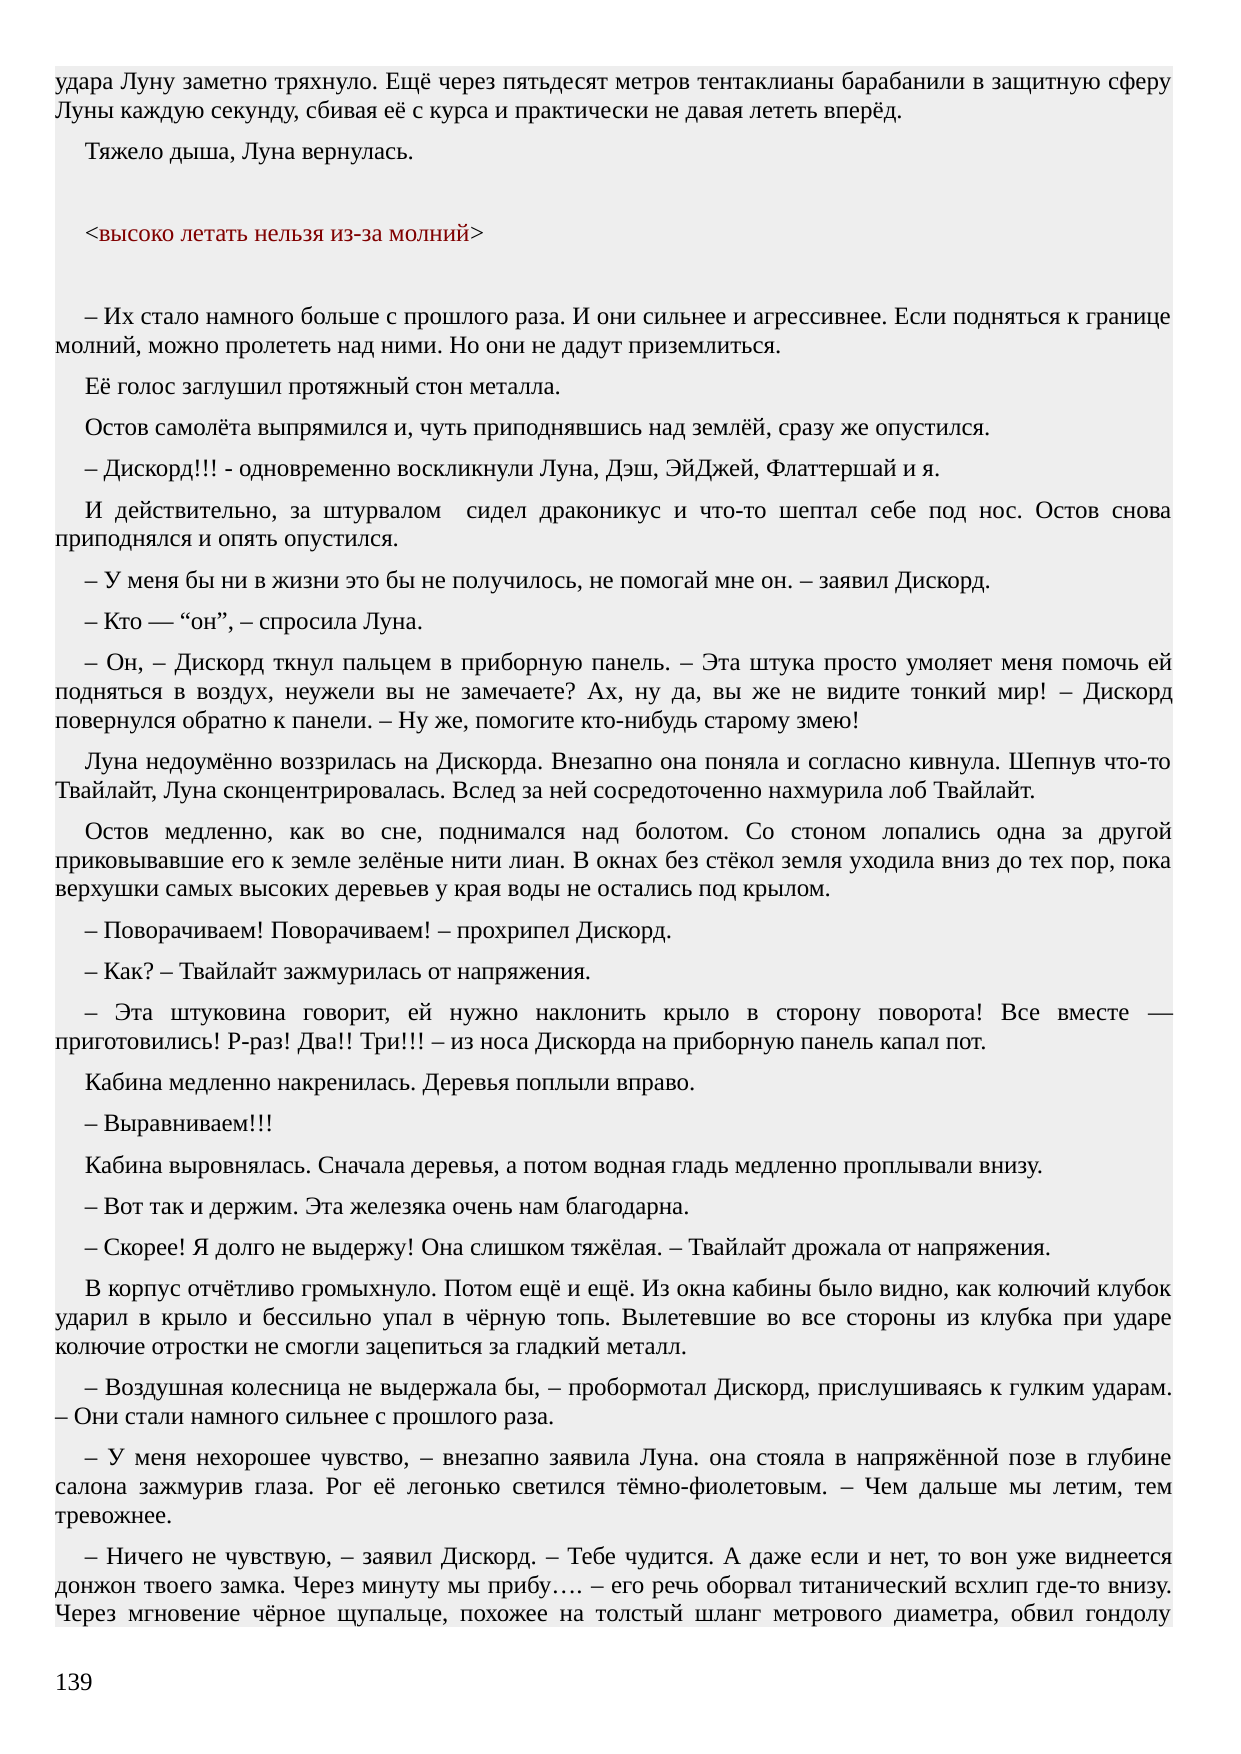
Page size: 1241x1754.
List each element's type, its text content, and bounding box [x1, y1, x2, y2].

text – Скорее! Я долго не выдержу! Она слишком тяжёлая. – Твайлайт дрожала от напряжения. [55, 1232, 1173, 1261]
text Остов медленно, как во сне, поднимался над болотом. Со стоном лопались одна за другой приковывавшие его к земле зелёные нити лиан. В окнах без стёкол земля уходила вниз до тех пор, пока верхушки самых высоких деревьев у края воды не остались под крылом. [55, 816, 1173, 902]
text Кабина выровнялась. Сначала деревья, а потом водная гладь медленно проплывали внизу. [55, 1150, 1173, 1178]
text В корпус отчётливо громыхнуло. Потом ещё и ещё. Из окна кабины было видно, как колючий клубок ударил в крыло и бессильно упал в чёрную топь. Вылетевшие во все стороны из клубка при ударе колючие отростки не смогли зацепиться за гладкий металл. [55, 1273, 1173, 1360]
text <высоко летать нельзя из-за молний> [55, 218, 1173, 247]
text – Вот так и держим. Эта железяка очень нам благодарна. [55, 1191, 1173, 1220]
text – У меня бы ни в жизни это бы не получилось, не помогай мне он. – заявил Дискорд. [55, 565, 1173, 593]
text удара Луну заметно тряхнуло. Ещё через пятьдесят метров тентаклианы барабанили в защитную сферу Луны каждую секунду, сбивая её с курса и практически не давая лететь вперёд. [55, 66, 1173, 123]
text Её голос заглушил протяжный стон металла. [55, 371, 1173, 400]
text – Эта штуковина говорит, ей нужно наклонить крыло в сторону поворота! Все вместе — приготовились! Р-раз! Два!! Три!!! – из носа Дискорда на приборную панель капал пот. [55, 997, 1173, 1055]
text Остов самолёта выпрямился и, чуть приподнявшись над землёй, сразу же опустился. [55, 412, 1173, 441]
text – У меня нехорошее чувство, – внезапно заявила Луна. она стояла в напряжённой позе в глубине салона зажмурив глаза. Рог её легонько светился тёмно-фиолетовым. – Чем дальше мы летим, тем тревожнее. [55, 1442, 1173, 1528]
text Луна недоумённо воззрилась на Дискорда. Внезапно она поняла и согласно кивнула. Шепнув что-то Твайлайт, Луна сконцентрировалась. Вслед за ней сосредоточенно нахмурила лоб Твайлайт. [55, 746, 1173, 803]
text – Их стало намного больше с прошлого раза. И они сильнее и агрессивнее. Если подняться к границе молний, можно пролететь над ними. Но они не дадут приземлиться. [55, 301, 1173, 358]
text Кабина медленно накренилась. Деревья поплыли вправо. [55, 1067, 1173, 1096]
text – Воздушная колесница не выдержала бы, – пробормотал Дискорд, прислушиваясь к гулким ударам. – Они стали намного сильнее с прошлого раза. [55, 1372, 1173, 1430]
text – Как? – Твайлайт зажмурилась от напряжения. [55, 956, 1173, 985]
text – Дискорд!!! - одновременно воскликнули Луна, Дэш, ЭйДжей, Флаттершай и я. [55, 453, 1173, 482]
text – Поворачиваем! Поворачиваем! – прохрипел Дискорд. [55, 915, 1173, 943]
text – Кто — “он”, – спросила Луна. [55, 606, 1173, 635]
text И действительно, за штурвалом сидел драконикус и что-то шептал себе под нос. Остов снова приподнялся и опять опустился. [55, 495, 1173, 552]
text – Ничего не чувствую, – заявил Дискорд. – Тебе чудится. А даже если и нет, то вон уже виднеется донжон твоего замка. Через минуту мы прибу…. – его речь оборвал титанический всхлип где-то внизу. Через мгновение чёрное щупальце, похожее на толстый шланг метрового диаметра, обвил гондолу [55, 1541, 1173, 1627]
text – Он, – Дискорд ткнул пальцем в приборную панель. – Эта штука просто умоляет меня помочь ей подняться в воздух, неужели вы не замечаете? Ах, ну да, вы же не видите тонкий мир! – Дискорд повернулся обратно к панели. – Ну же, помогите кто-нибудь старому змею! [55, 647, 1173, 733]
text Тяжело дыша, Луна вернулась. [55, 136, 1173, 165]
text – Выравниваем!!! [55, 1108, 1173, 1137]
